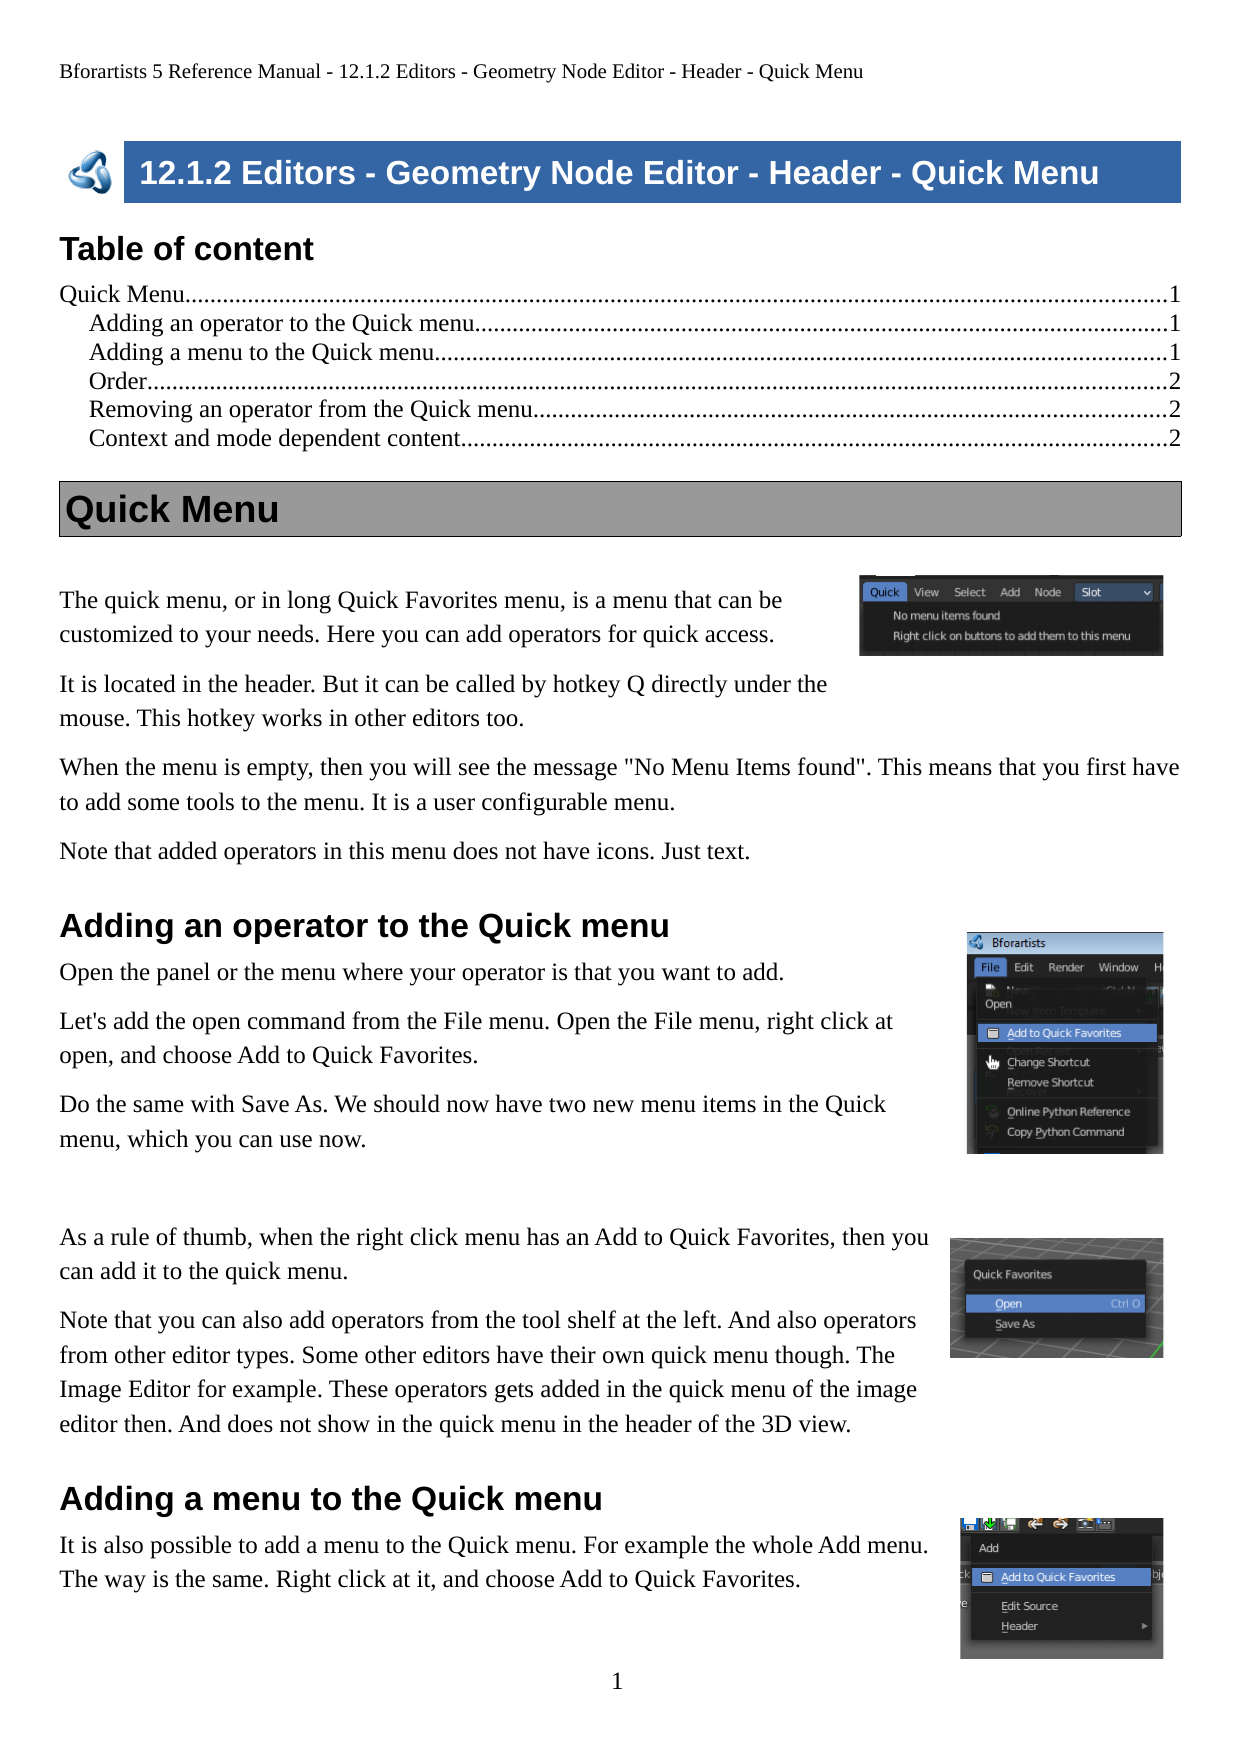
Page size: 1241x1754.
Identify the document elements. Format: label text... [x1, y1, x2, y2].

table_header 12.1.2 Editors - Geometry Node Editor - Header - Quick Menu [124, 141, 1181, 203]
picture [966, 932, 1164, 1154]
text Adding an operator to the Quick menu 1 [88, 308, 1181, 337]
picture [950, 1238, 1164, 1358]
text Context and mode dependent content 2 [88, 423, 1181, 452]
text Do the same with Save As. We should now have two new menu items in the Quick menu, which you can use now. [59, 1089, 966, 1153]
subtitle Adding an operator to the Quick menu [59, 906, 1181, 944]
text When the menu is empty, then you will see the message "No Menu Items found". This means that you first have to add some tools to the menu. It is a user configurable menu. [59, 752, 1181, 815]
subtitle Adding a menu to the Quick menu [59, 1479, 1181, 1517]
text Quick Menu 1 [59, 279, 1181, 308]
text The quick menu, or in long Quick Favorites menu, is a menu that can be customized to your needs. Here you can add operators for quick access. [59, 585, 859, 648]
text Note that added operators in this menu does not have icons. Just text. [59, 836, 1181, 864]
text Note that you can also add operators from the tool shelf at the left. And also operators from other editor types. Some other editors have their own quick menu though. The Image Editor for example. These operators gets added in the quick menu of the image editor then. And does not show in the quick menu in the header of the 3D view. [59, 1306, 1181, 1438]
text Open the panel or the menu where your operator is that you want to add. [59, 957, 966, 986]
text Let's add the open command from the File menu. Open the File menu, right click at open, and choose Add to Quick Favorites. [59, 1006, 966, 1069]
subtitle Table of content [59, 228, 1181, 267]
picture [65, 147, 114, 197]
text Order 2 [88, 366, 1181, 394]
table_header [59, 141, 124, 203]
picture [960, 1518, 1164, 1659]
text Adding a menu to the Quick menu 1 [88, 337, 1181, 366]
text As a rule of thumb, when the right click menu has an Add to Quick Favorites, then you can add it to the quick menu. [59, 1222, 1181, 1285]
text It is located in the header. But it can be called by hotkey Q directly under the mouse. This hotkey works in other editors too. [59, 669, 1181, 732]
text It is also possible to add a menu to the Quick menu. For example the whole Add menu. The way is the same. Right click at it, and choose Add to Quick Favorites. [59, 1530, 960, 1593]
text Removing an operator from the Quick menu 2 [88, 394, 1181, 423]
picture [859, 575, 1164, 656]
table_header Quick Menu [60, 482, 1181, 536]
